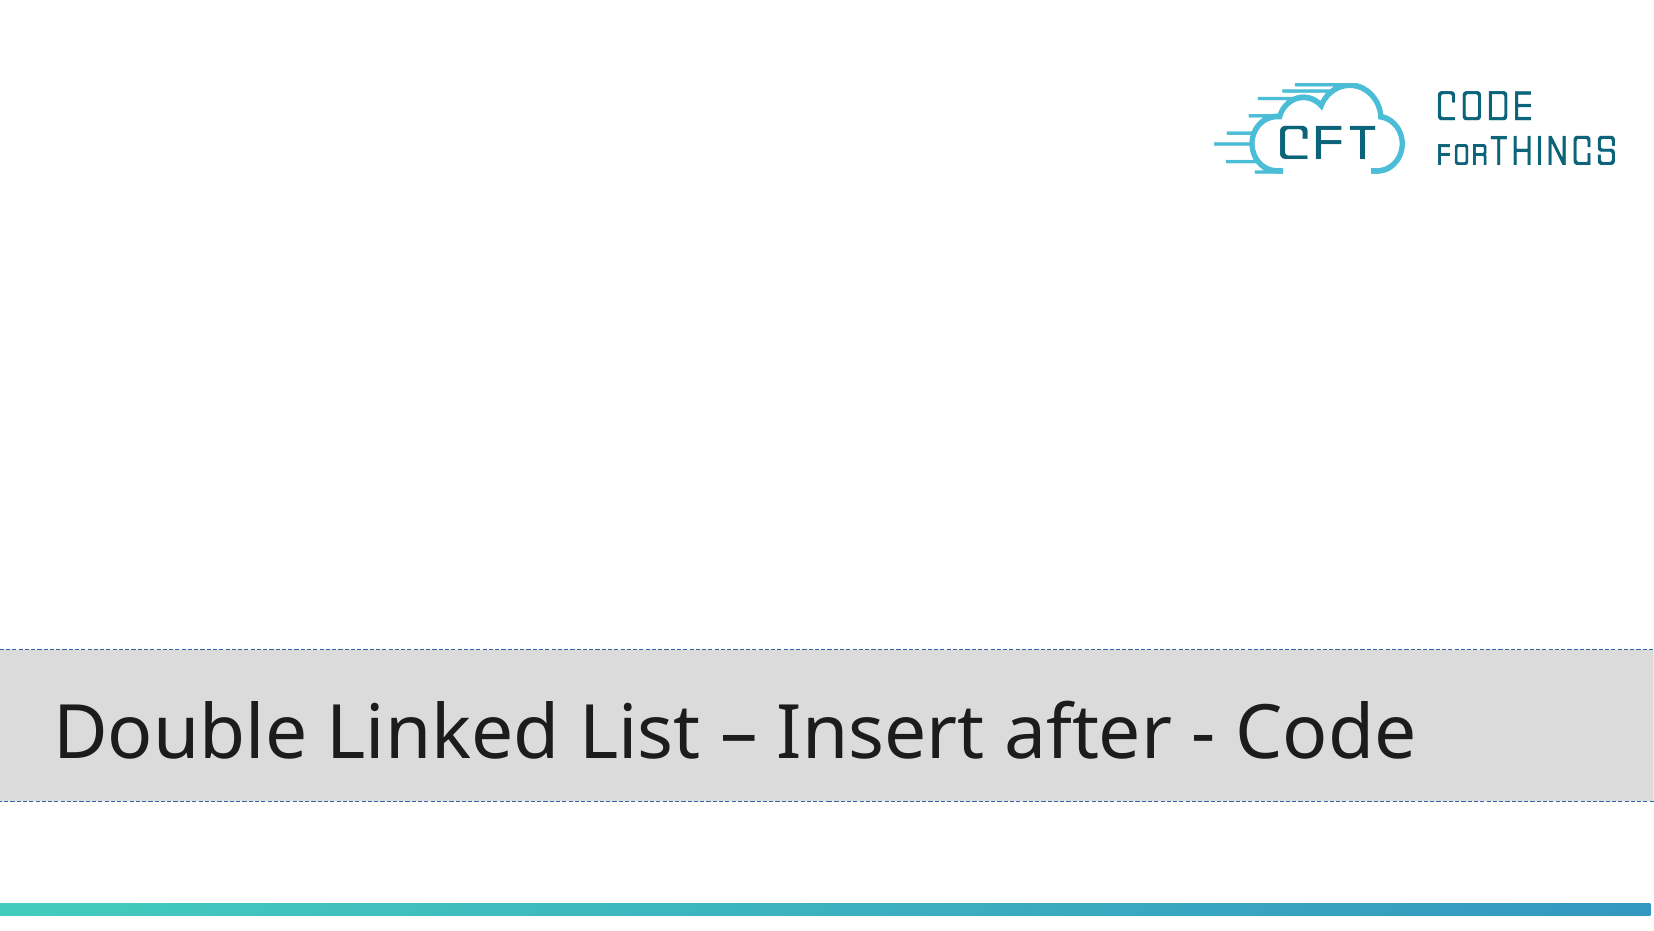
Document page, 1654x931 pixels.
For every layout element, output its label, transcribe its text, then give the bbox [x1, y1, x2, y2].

title Double Linked List – Insert after - Code [53, 651, 1542, 807]
picture [1214, 83, 1615, 174]
